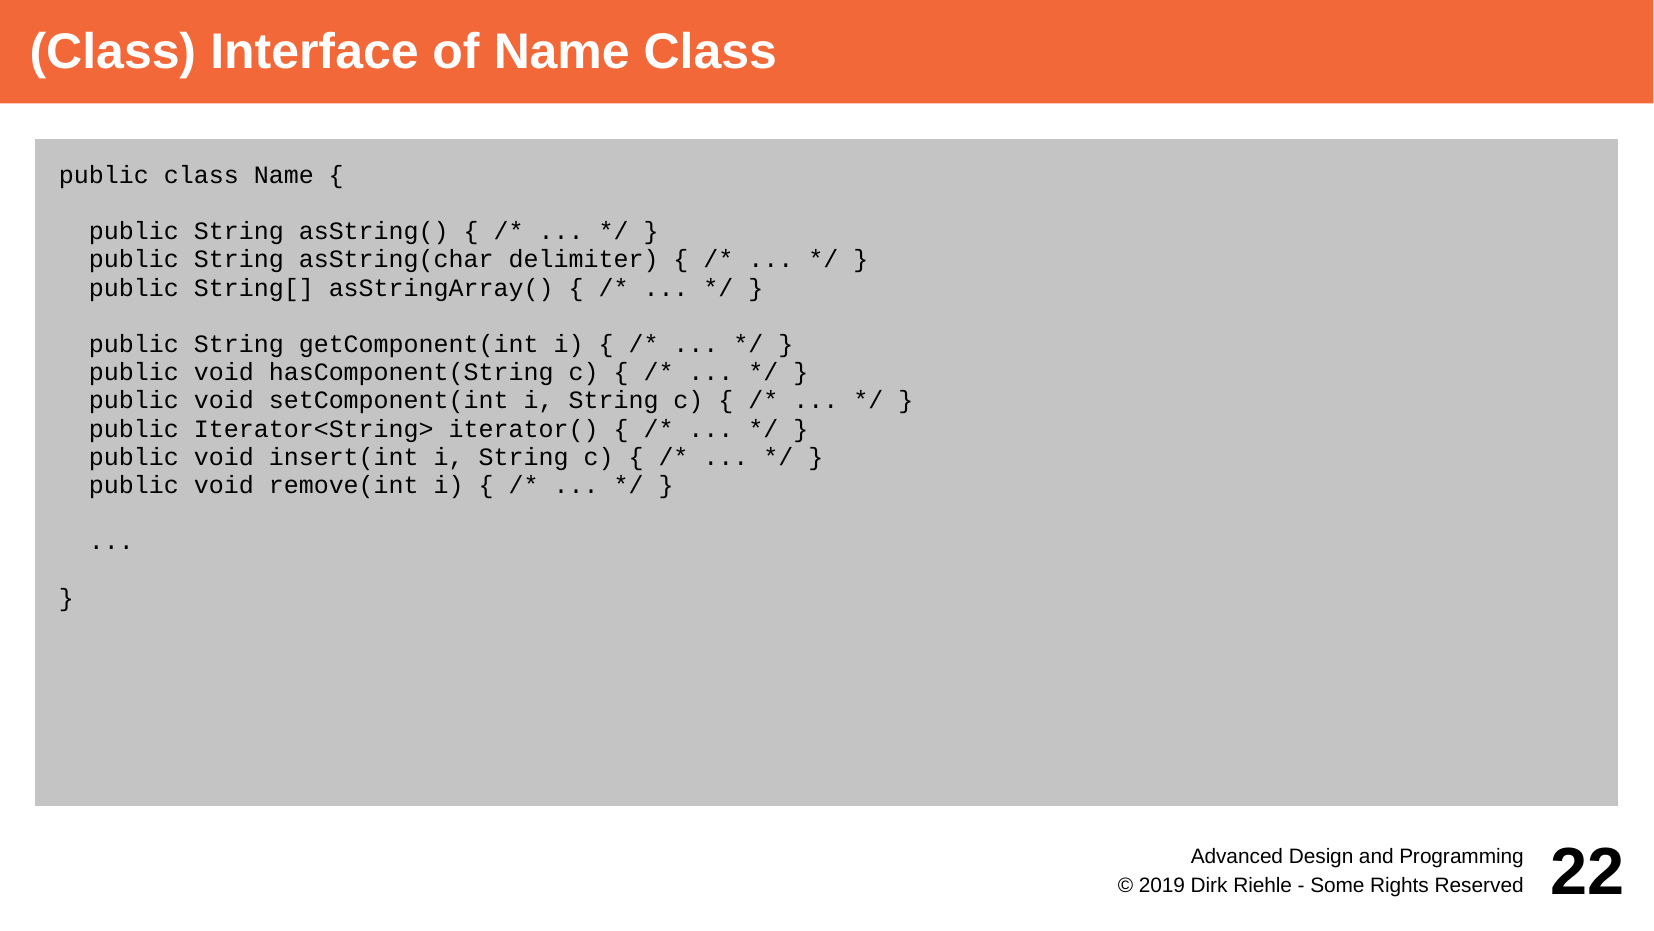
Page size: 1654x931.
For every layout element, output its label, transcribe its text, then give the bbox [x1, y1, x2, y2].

title (Class) Interface of Name Class [0, 0, 1654, 104]
list public class Name { public String asString() { /* ... */ } public String asString(char delimiter) { /* ... */ } public String[] asStringArray() { /* ... */ } public String getComponent(int i) { /* ... */ } public void hasComponent(String c) { /* ... */ } public void setComponent(int i, String c) { /* ... */ } public Iterator<String> iterator() { /* ... */ } public void insert(int i, String c) { /* ... */ } public void remove(int i) { /* ... */ } ... } [29, 132, 1625, 813]
